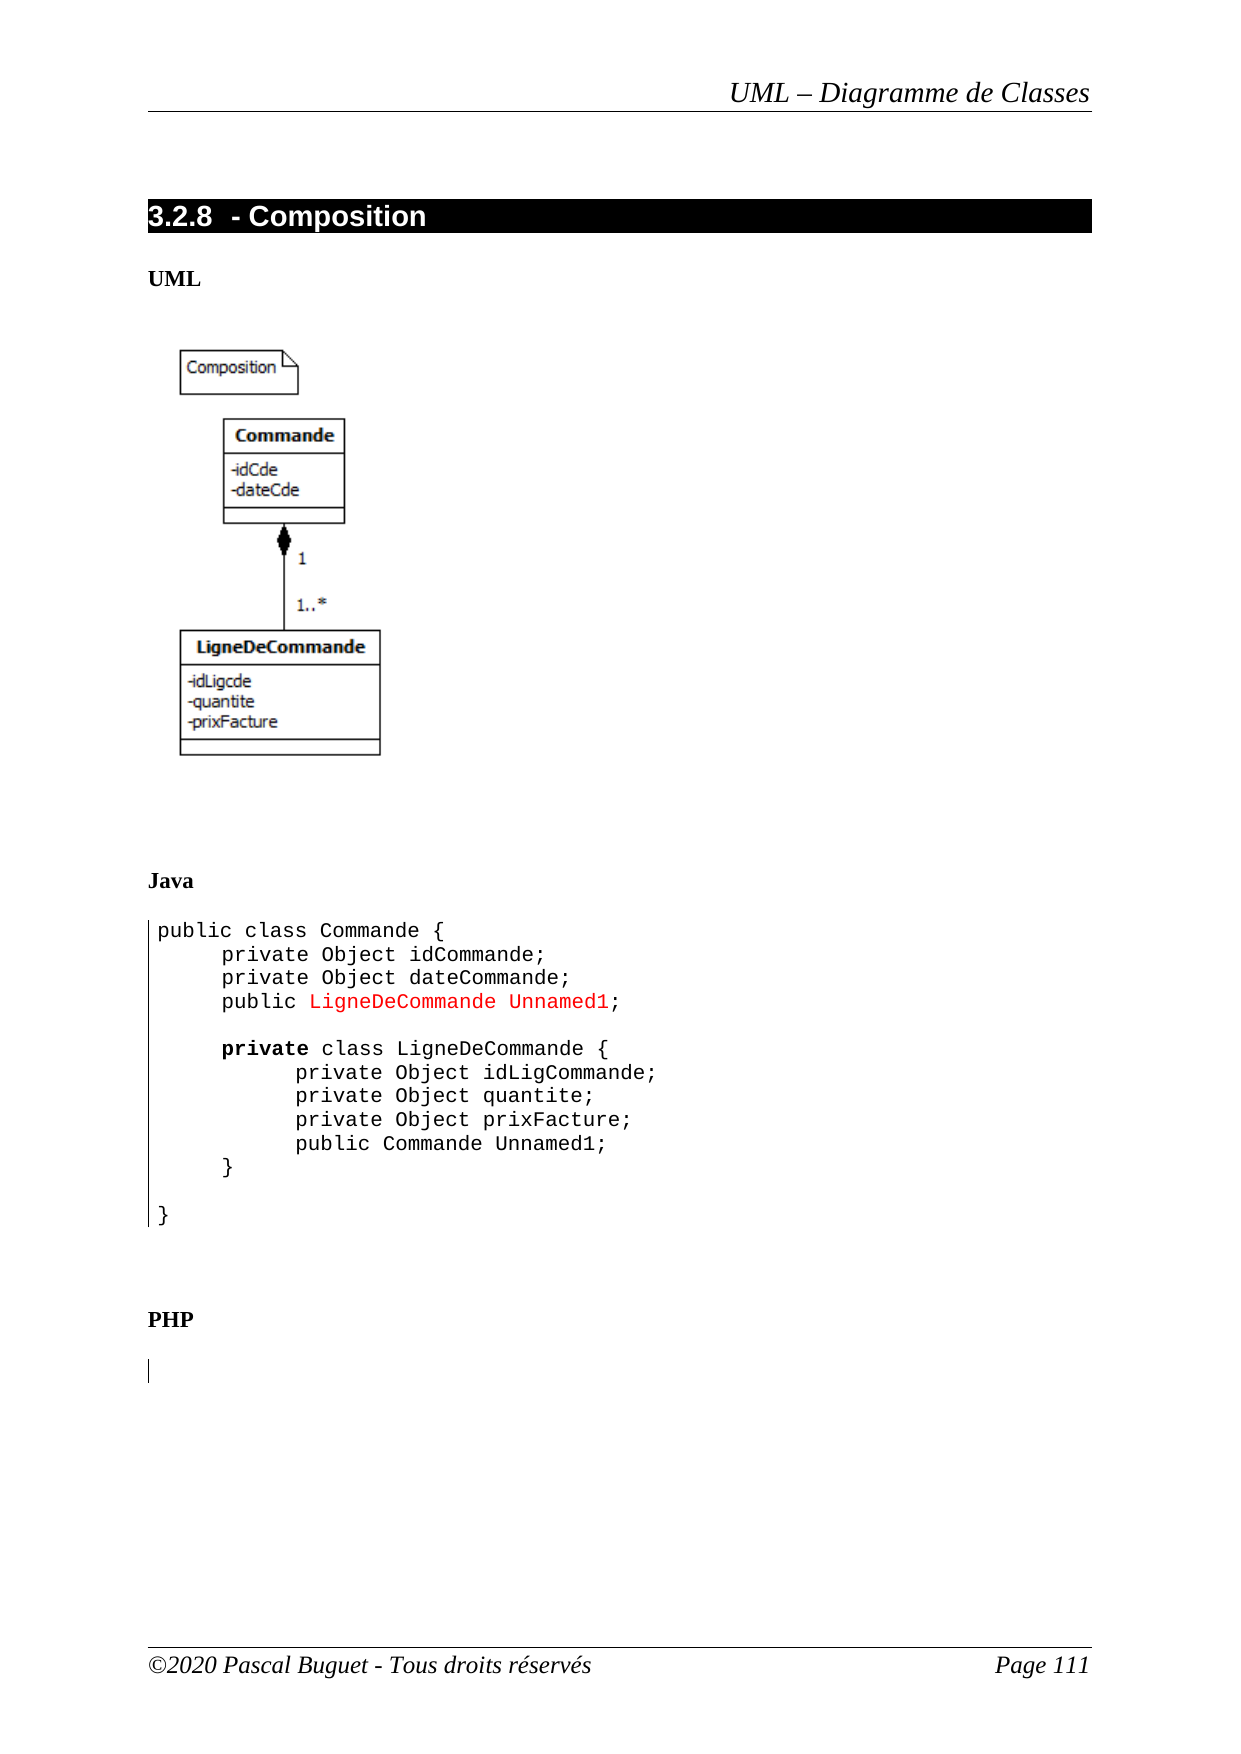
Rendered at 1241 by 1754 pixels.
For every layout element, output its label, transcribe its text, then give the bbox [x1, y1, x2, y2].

subtitle - Composition [148, 199, 1092, 233]
picture [149, 319, 412, 787]
text private Object dateCommande; [149, 967, 1092, 991]
text private Object prixFacture; [149, 1109, 1092, 1133]
text public class Commande { [149, 920, 1092, 944]
text public Commande Unnamed1; [149, 1133, 1092, 1156]
text private class LigneDeCommande { [149, 1038, 1092, 1062]
text private Object idLigCommande; [149, 1062, 1092, 1086]
text private Object idCommande; [149, 944, 1092, 967]
text } [149, 1156, 1092, 1180]
text Java [148, 867, 1092, 894]
text private Object quantite; [149, 1086, 1092, 1109]
text PHP [148, 1306, 1092, 1333]
text } [149, 1204, 1092, 1227]
text public LigneDeCommande Unnamed1; [149, 991, 1092, 1014]
text UML [148, 265, 1092, 292]
